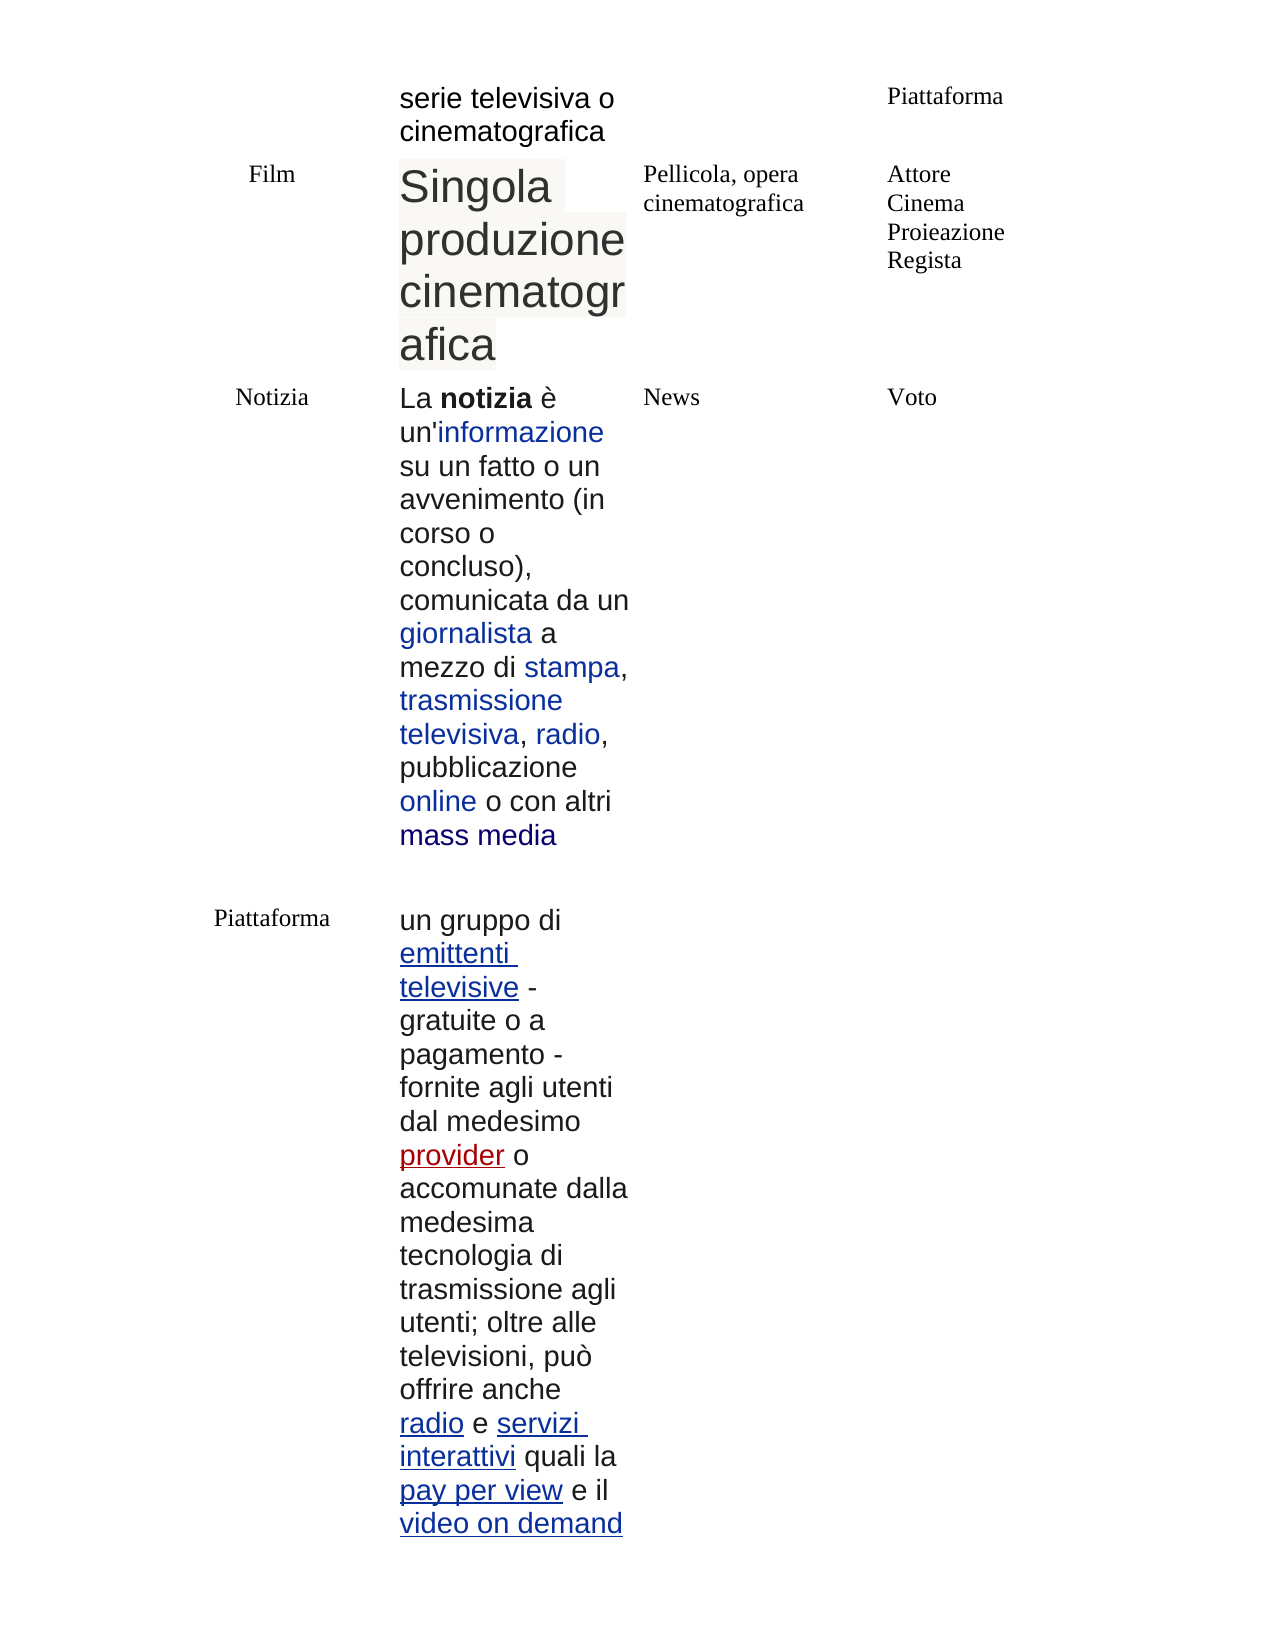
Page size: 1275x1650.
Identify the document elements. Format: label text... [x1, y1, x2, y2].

table_cell La notizia è un'informazione su un fatto o un avvenimento (in corso o concluso), comunicata da un giornalista a mezzo di stampa, trasmissione televisiva, radio, pubblicazione online o con altri mass media [394, 376, 637, 857]
table_cell serie televisiva o cinematografica [394, 75, 637, 153]
table_cell Piattaforma [881, 75, 1125, 153]
table_cell Notizia [150, 376, 394, 857]
table_cell Piattaforma [150, 897, 394, 1546]
table_cell [638, 897, 881, 1546]
table_cell [638, 857, 881, 897]
table_cell Film [150, 154, 394, 376]
table_cell un gruppo di emittenti televisive - gratuite o a pagamento - fornite agli utenti dal medesimo provider o accomunate dalla medesima tecnologia di trasmissione agli utenti; oltre alle televisioni, può offrire anche radio e servizi interattivi quali la pay per view e il video on demand [394, 897, 637, 1546]
table_cell [638, 75, 881, 153]
table_cell [881, 857, 1125, 897]
table_cell [150, 857, 394, 897]
table_cell Attore Cinema Proieazione Regista [881, 154, 1125, 376]
table_cell Singola produzione cinematografica [394, 154, 637, 376]
table_cell Pellicola, opera cinematografica [638, 154, 881, 376]
table_cell Voto [881, 376, 1125, 857]
table_cell [150, 75, 394, 153]
table_cell [881, 897, 1125, 1546]
table_cell News [638, 376, 881, 857]
table_cell [394, 857, 637, 897]
